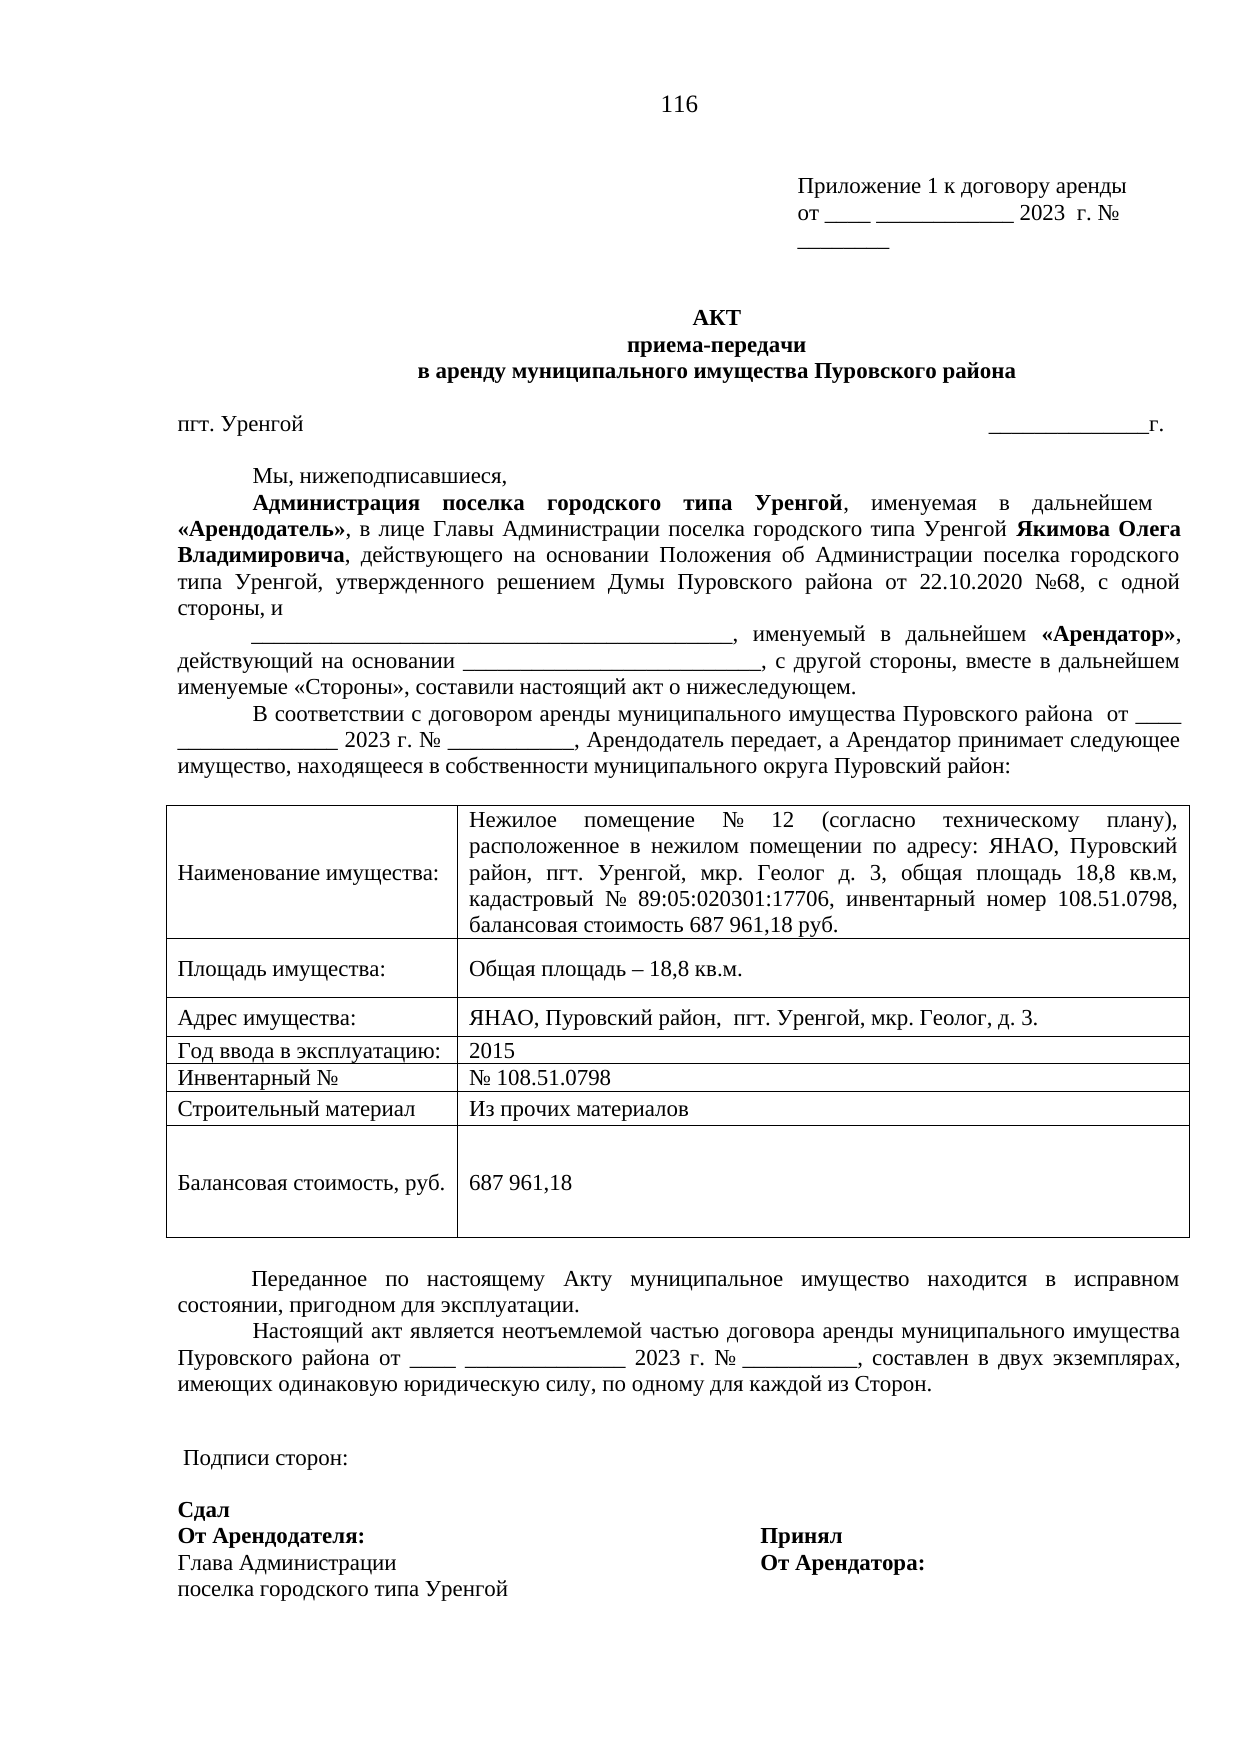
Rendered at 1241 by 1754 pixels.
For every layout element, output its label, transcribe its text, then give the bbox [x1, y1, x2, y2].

table_cell Общая площадь – 18,8 кв.м. [458, 939, 1189, 997]
table_cell Год ввода в эксплуатацию: [167, 1037, 457, 1063]
table_header Сдал [166, 1496, 639, 1523]
table_cell Из прочих материалов [458, 1092, 1189, 1125]
table_header Нежилое помещение № 12 (согласно техническому плану), расположенное в нежилом помещении по адресу: ЯНАО, Пуровский район, пгт. Уренгой, мкр. Геолог д. 3, общая площадь 18,8 кв.м, кадастровый № 89:05:020301:17706, инвентарный номер 108.51.0798, балансовая стоимость 687 961,18 руб. [458, 806, 1189, 938]
text Подписи сторон: [177, 1443, 1181, 1470]
table_header [749, 1496, 1192, 1523]
table_cell 2015 [458, 1037, 1189, 1063]
text Настоящий акт является неотъемлемой частью договора аренды муниципального имущества Пуровского района от ____ ______________ 2023 г. № __________, составлен в двух экземплярах, имеющих одинаковую юридическую силу, по одному для каждой из Сторон. [177, 1317, 1181, 1396]
table_cell ЯНАО, Пуровский район, пгт. Уренгой, мкр. Геолог, д. 3. [458, 998, 1189, 1036]
table_cell № 108.51.0798 [458, 1064, 1189, 1091]
text Приложение 1 к договору аренды [797, 172, 1181, 199]
subtitle АКТ [177, 304, 1181, 331]
text __________________________________________, именуемый в дальнейшем «Арендатор», действующий на основании __________________________, с другой стороны, вместе в дальнейшем именуемые «Стороны», составили настоящий акт о нижеследующем. [177, 621, 1181, 699]
table_cell [639, 1523, 749, 1602]
table_cell 687 961,18 [458, 1126, 1189, 1237]
table_header Наименование имущества: [167, 806, 457, 938]
text Мы, нижеподписавшиеся, [177, 462, 1181, 489]
table_header [639, 1496, 749, 1523]
table_cell Строительный материал [167, 1092, 457, 1125]
text от ____ ____________ 2023 г. № ________ [797, 199, 1181, 252]
table_cell Адрес имущества: [167, 998, 457, 1036]
text В соответствии с договором аренды муниципального имущества Пуровского района от ____ ______________ 2023 г. № ___________, Арендодатель передает, а Арендатор принимает следующее имущество, находящееся в собственности муниципального округа Пуровский район: [177, 699, 1181, 779]
table_cell От Арендодателя: Глава Администрации поселка городского типа Уренгой [166, 1523, 639, 1602]
table_cell Площадь имущества: [167, 939, 457, 997]
text в аренду муниципального имущества Пуровского района [177, 357, 1181, 383]
table_cell Балансовая стоимость, руб. [167, 1126, 457, 1237]
text Переданное по настоящему Акту муниципальное имущество находится в исправном состоянии, пригодном для эксплуатации. [177, 1264, 1181, 1317]
table_cell Принял От Арендатора: [749, 1523, 1192, 1602]
text пгт. Уренгой ______________г. [177, 410, 1181, 436]
table_cell Инвентарный № [167, 1064, 457, 1091]
text приема-передачи [177, 331, 1181, 357]
text Администрация поселка городского типа Уренгой, именуемая в дальнейшем «Арендодатель», в лице Главы Администрации поселка городского типа Уренгой Якимова Олега Владимировича, действующего на основании Положения об Администрации поселка городского типа Уренгой, утвержденного решением Думы Пуровского района от 22.10.2020 №68, с одной стороны, и [177, 489, 1181, 621]
